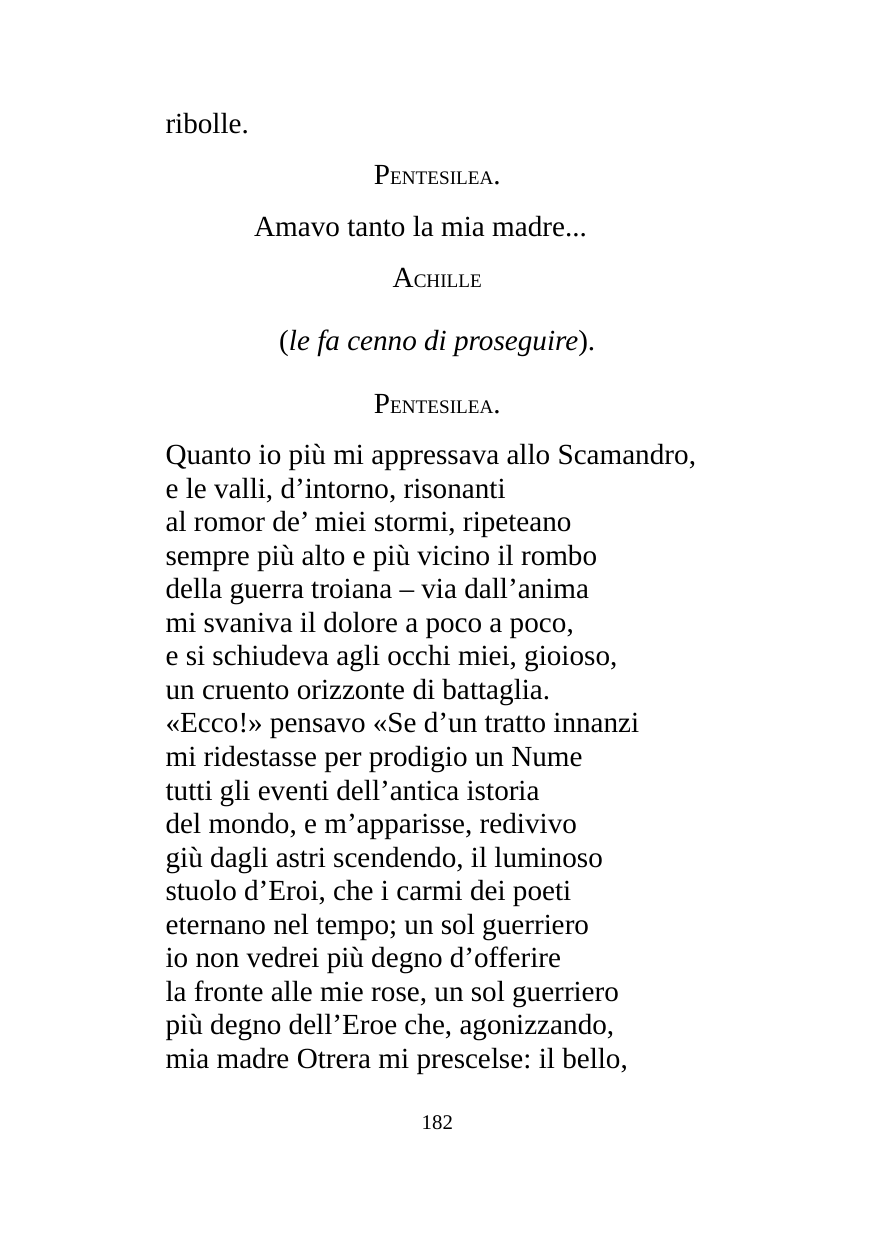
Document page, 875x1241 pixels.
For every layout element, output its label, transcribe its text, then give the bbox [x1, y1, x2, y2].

text Quanto io più mi appressava allo Scamandro, e le valli, d’intorno, risonanti al romor de’ miei stormi, ripeteano sempre più alto e più vicino il rombo della guerra troiana – via dall’anima mi svaniva il dolore a poco a poco, e si schiudeva agli occhi miei, gioioso, un cruento orizzonte di battaglia. «Ecco!» pensavo «Se d’un tratto innanzi mi ridestasse per prodigio un Nume tutti gli eventi dell’antica istoria del mondo, e m’apparisse, redivivo giù dagli astri scendendo, il luminoso stuolo d’Eroi, che i carmi dei poeti eternano nel tempo; un sol guerriero io non vedrei più degno d’offerire la fronte alle mie rose, un sol guerriero più degno dell’Eroe che, agonizzando, mia madre Otrera mi prescelse: il bello, [165, 437, 768, 1074]
text ribolle. [165, 106, 768, 140]
text Pentesilea. [106, 386, 768, 419]
text Achille [106, 260, 768, 293]
text (le fa cenno di proseguire). [106, 323, 768, 357]
text Amavo tanto la mia madre... [165, 209, 768, 242]
text Pentesilea. [106, 157, 768, 191]
